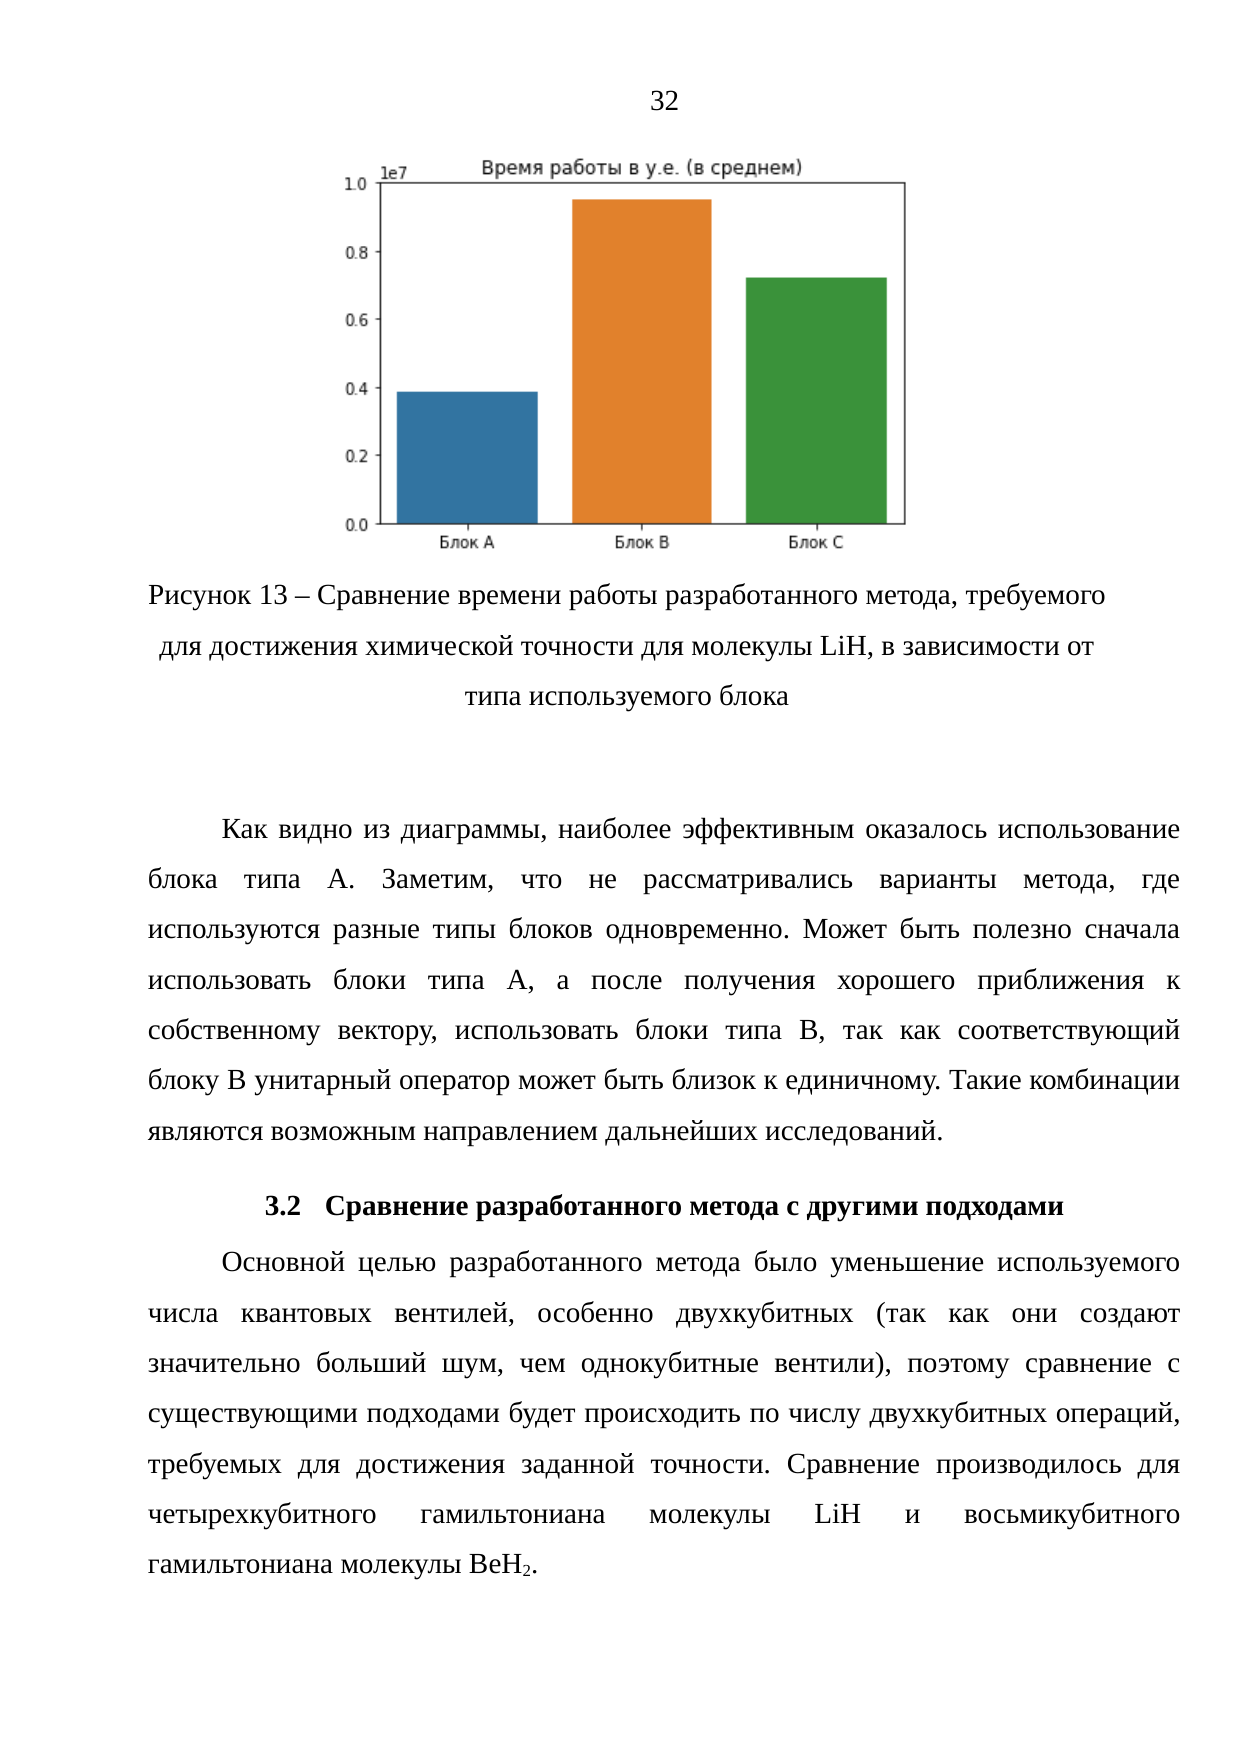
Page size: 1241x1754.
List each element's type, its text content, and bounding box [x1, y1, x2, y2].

text Как видно из диаграммы, наиболее эффективным оказалось использование блока типа A. Заметим, что не рассматривались варианты метода, где используются разные типы блоков одновременно. Может быть полезно сначала использовать блоки типа A, а после получения хорошего приближения к собственному вектору, использовать блоки типа B, так как соответствующий блоку B унитарный оператор может быть близок к единичному. Такие комбинации являются возможным направлением дальнейших исследований. [148, 811, 1181, 1146]
text Основной целью разработанного метода было уменьшение используемого числа квантовых вентилей, особенно двухкубитных (так как они создают значительно больший шум, чем однокубитные вентили), поэтому сравнение с существующими подходами будет происходить по числу двухкубитных операций, требуемых для достижения заданной точности. Сравнение производилось для четырехкубитного гамильтониана молекулы LiH и восьмикубитного гамильтониана молекулы BeH2. [148, 1244, 1181, 1580]
subtitle Сравнение разработанного метода с другими подходами [148, 1188, 1181, 1222]
picture [333, 148, 920, 561]
text Рисунок 13 – Сравнение времени работы разработанного метода, требуемого для достижения химической точности для молекулы LiH, в зависимости от типа используемого блока [140, 561, 1114, 712]
